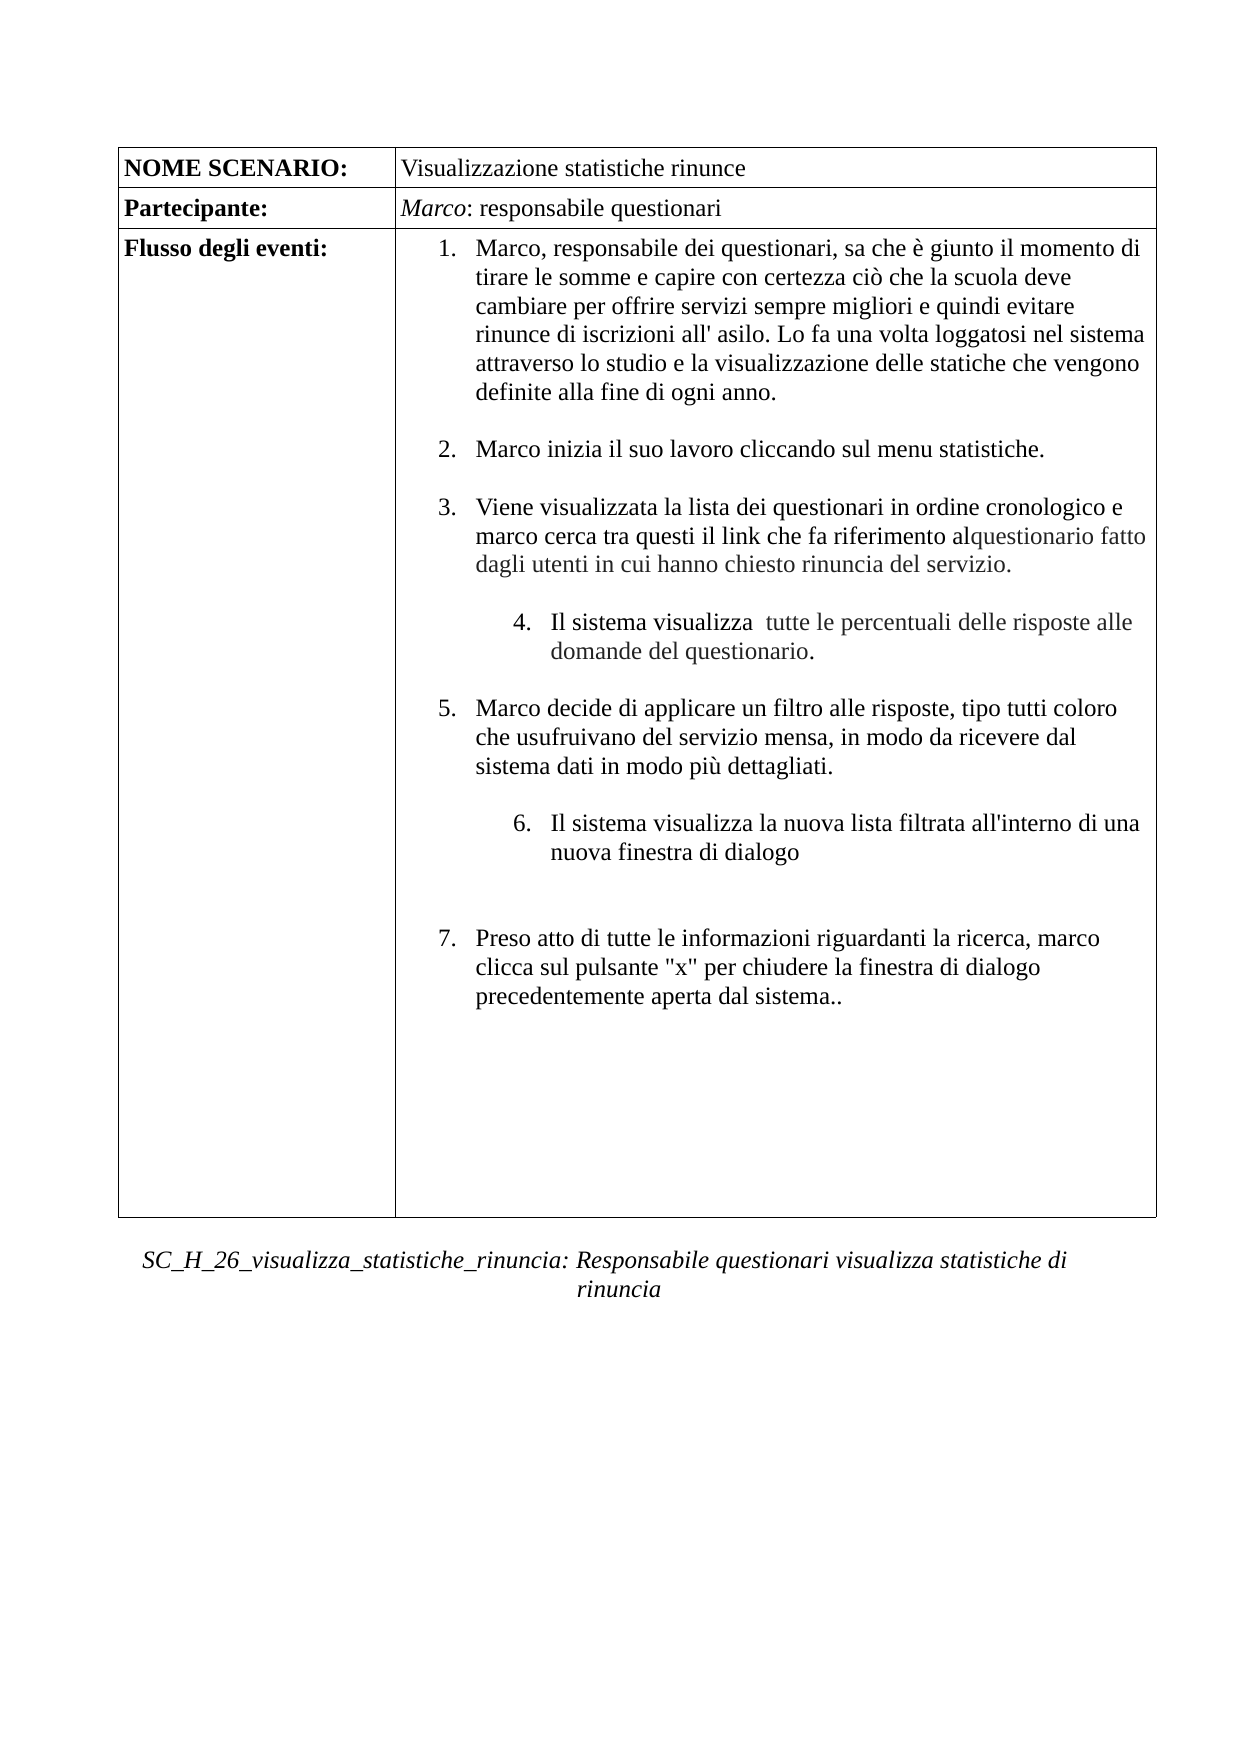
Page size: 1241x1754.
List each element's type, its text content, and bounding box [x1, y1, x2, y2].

table_cell Flusso degli eventi: [119, 229, 395, 1217]
table_header Visualizzazione statistiche rinunce [396, 148, 1156, 187]
table_cell Partecipante: [119, 188, 395, 227]
table_header NOME SCENARIO: [119, 148, 395, 187]
table_cell Marco: responsabile questionari [396, 188, 1156, 227]
text SC_H_26_visualizza_statistiche_rinuncia: Responsabile questionari visualizza statistiche di rinuncia [118, 1245, 1122, 1303]
table_cell Marco, responsabile dei questionari, sa che è giunto il momento di tirare le somme e capire con certezza ciò che la scuola deve cambiare per offrire servizi sempre migliori e quindi evitare rinunce di iscrizioni all' asilo. Lo fa una volta loggatosi nel sistema attraverso lo studio e la visualizzazione delle statiche che vengono definite alla fine di ogni anno. Marco inizia il suo lavoro cliccando sul menu statistiche. Viene visualizzata la lista dei questionari in ordine cronologico e marco cerca tra questi il link che fa riferimento alquestionario fatto dagli utenti in cui hanno chiesto rinuncia del servizio. Il sistema visualizza tutte le percentuali delle risposte alle domande del questionario. Marco decide di applicare un filtro alle risposte, tipo tutti coloro che usufruivano del servizio mensa, in modo da ricevere dal sistema dati in modo più dettagliati. Il sistema visualizza la nuova lista filtrata all'interno di una nuova finestra di dialogo Preso atto di tutte le informazioni riguardanti la ricerca, marco clicca sul pulsante "x" per chiudere la finestra di dialogo precedentemente aperta dal sistema.. [396, 229, 1156, 1217]
